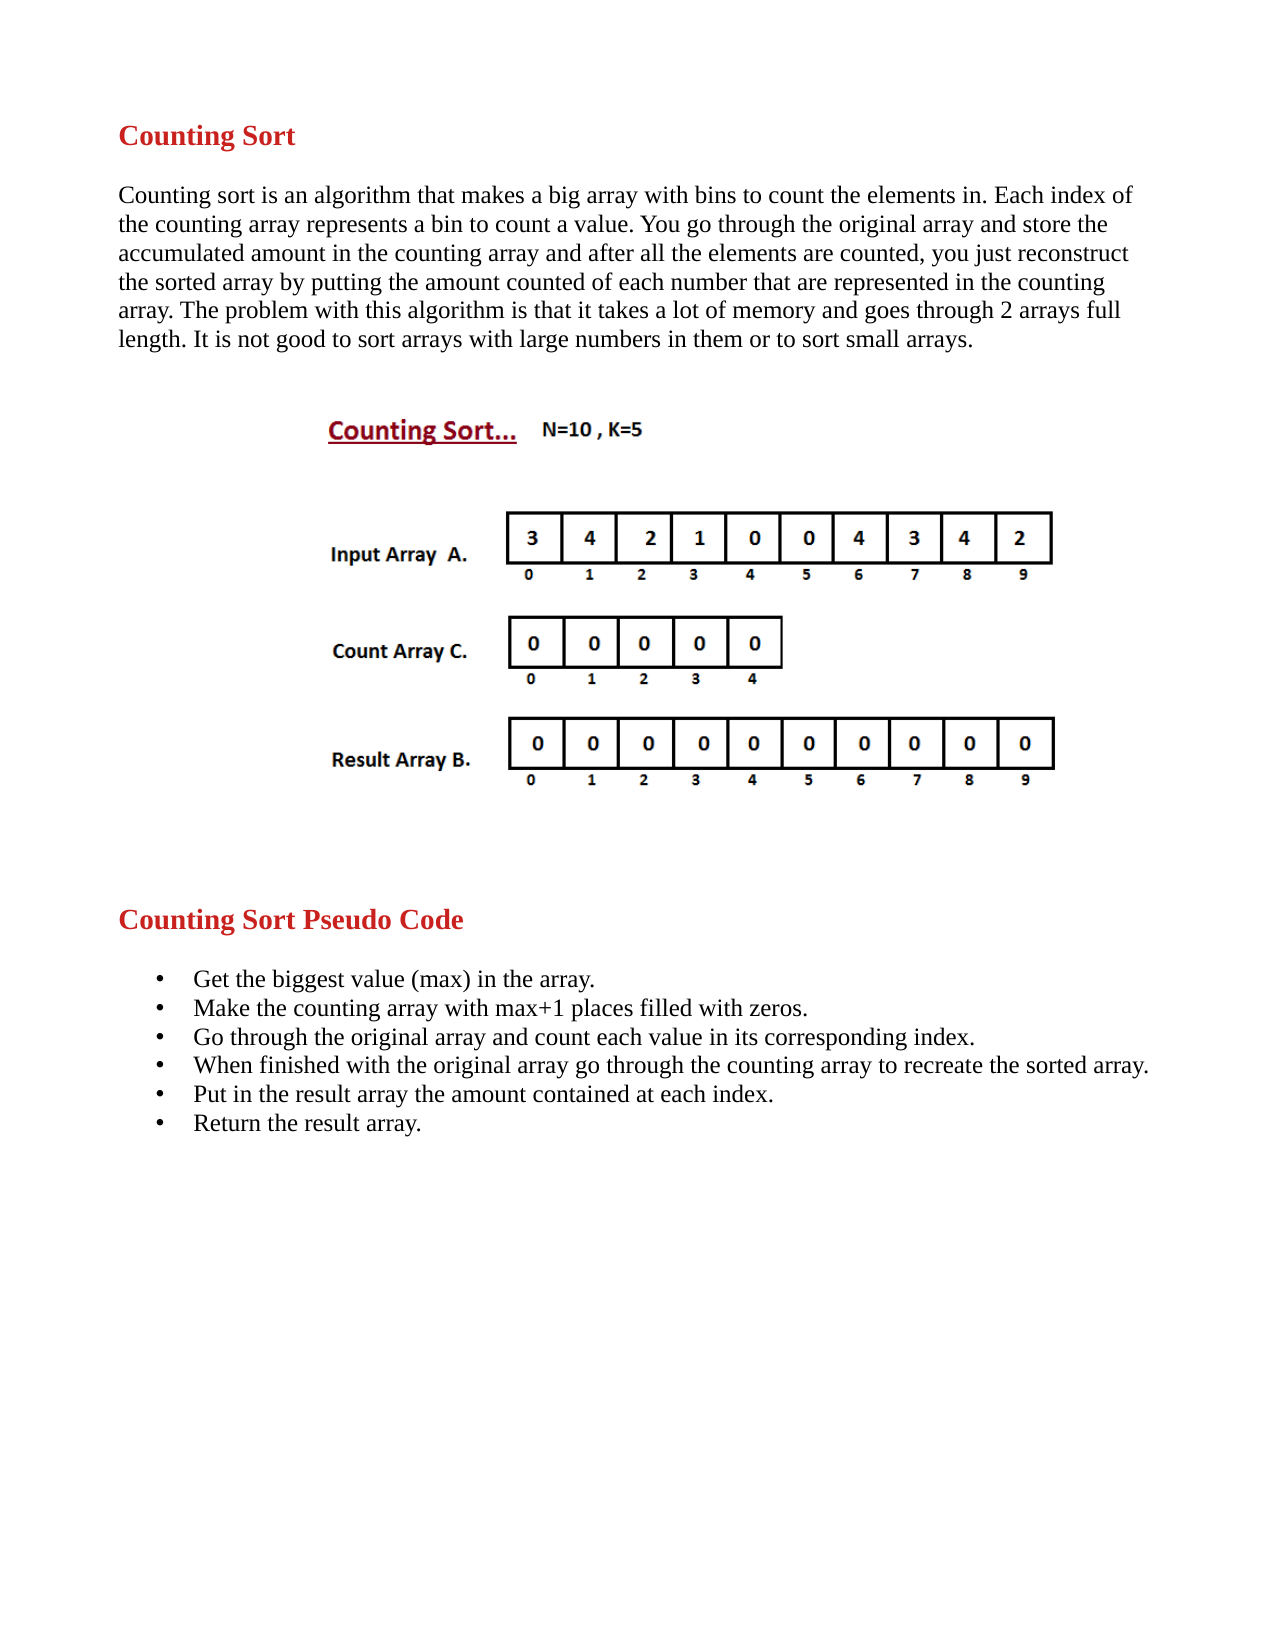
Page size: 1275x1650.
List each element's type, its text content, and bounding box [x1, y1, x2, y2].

text Counting Sort Pseudo Code [118, 902, 1157, 936]
list Get the biggest value (max) in the array. [156, 964, 1157, 993]
text Counting sort is an algorithm that makes a big array with bins to count the elements in. Each index of the counting array represents a bin to count a value. You go through the original array and store the accumulated amount in the counting array and after all the elements are counted, you just reconstruct the sorted array by putting the amount counted of each number that are represented in the counting array. The problem with this algorithm is that it takes a lot of memory and goes through 2 arrays full length. It is not good to sort arrays with large numbers in them or to sort small arrays. [118, 180, 1157, 353]
list Go through the original array and count each value in its corresponding index. [156, 1022, 1157, 1051]
text Counting Sort [118, 118, 1157, 152]
list Put in the result array the amount contained at each index. [156, 1079, 1157, 1108]
list Make the counting array with max+1 places filled with zeros. [156, 993, 1157, 1022]
list When finished with the original array go through the counting array to recreate the sorted array. [156, 1051, 1157, 1079]
list Return the result array. [156, 1108, 1157, 1137]
picture [301, 381, 1157, 845]
